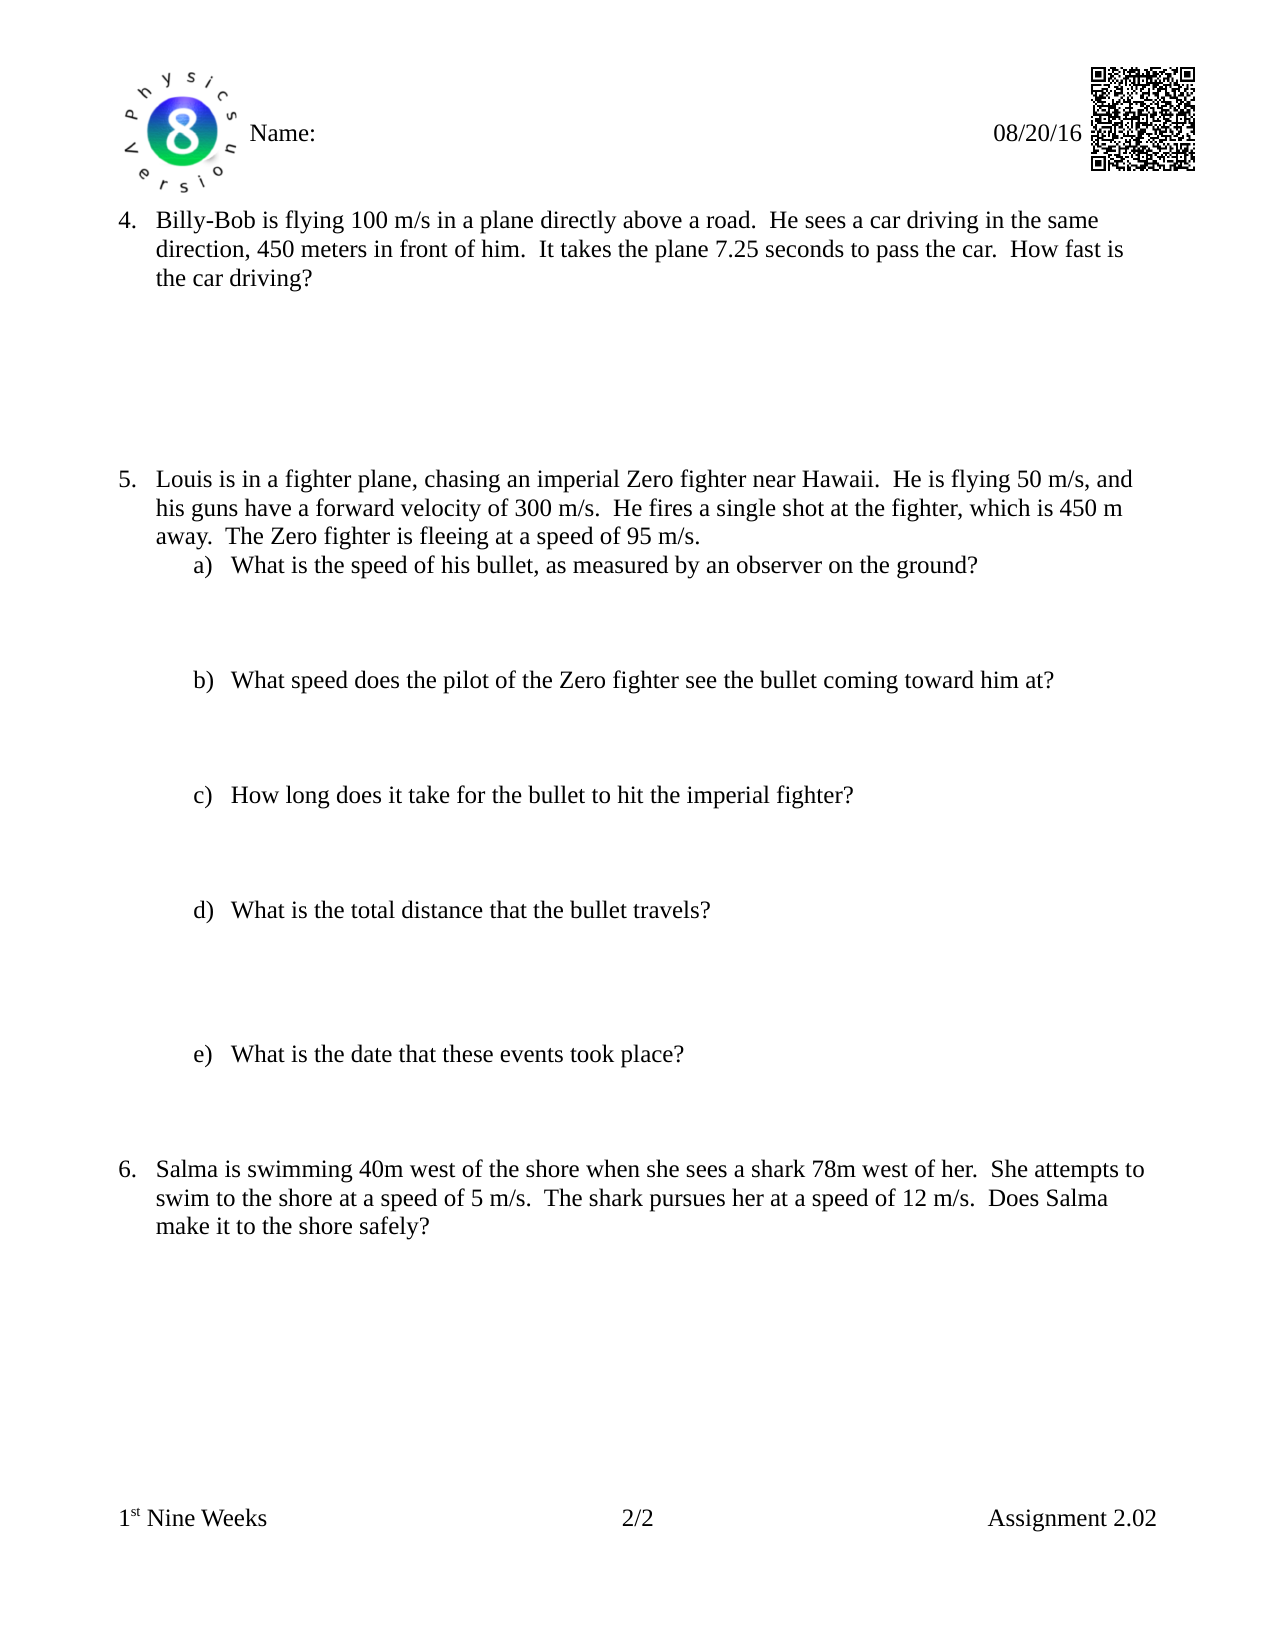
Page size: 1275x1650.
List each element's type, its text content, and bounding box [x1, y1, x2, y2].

list What speed does the pilot of the Zero fighter see the bullet coming toward him at? [193, 665, 1157, 694]
picture [124, 72, 237, 193]
picture [1082, 58, 1203, 179]
list Salma is swimming 40m west of the shore when she sees a shark 78m west of her. She attempts to swim to the shore at a speed of 5 m/s. The shark pursues her at a speed of 12 m/s. Does Salma make it to the shore safely? [118, 1154, 1157, 1240]
list Billy-Bob is flying 100 m/s in a plane directly above a road. He sees a car driving in the same direction, 450 meters in front of him. It takes the plane 7.25 seconds to pass the car. How fast is the car driving? [118, 205, 1157, 291]
list What is the total distance that the bullet travels? [193, 895, 1157, 924]
list How long does it take for the bullet to hit the imperial fighter? [193, 780, 1157, 809]
list What is the speed of his bullet, as measured by an observer on the ground? [193, 550, 1157, 579]
list What is the date that these events took place? [193, 1039, 1157, 1068]
list Louis is in a fighter plane, chasing an imperial Zero fighter near Hawaii. He is flying 50 m/s, and his guns have a forward velocity of 300 m/s. He fires a single shot at the fighter, which is 450 m away. The Zero fighter is fleeing at a speed of 95 m/s. [118, 464, 1157, 550]
